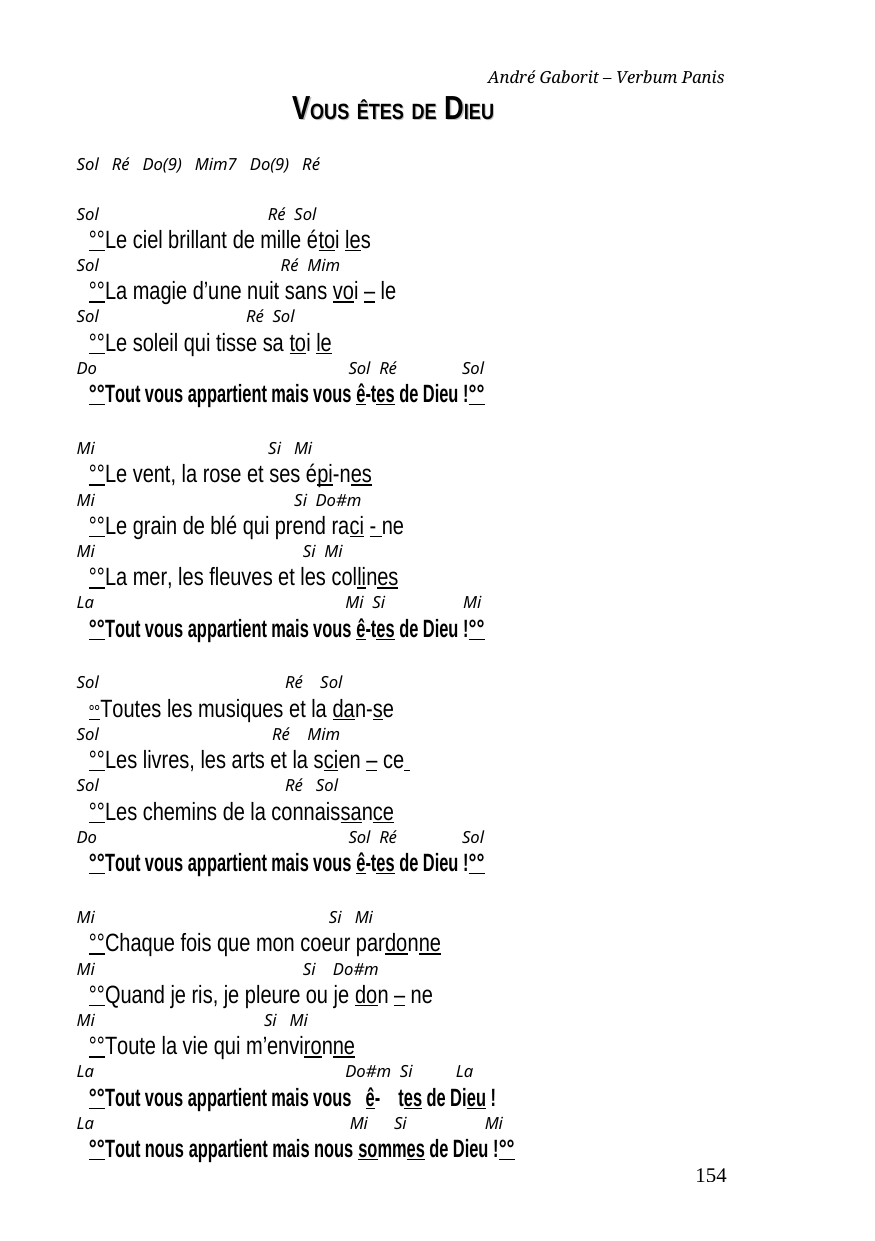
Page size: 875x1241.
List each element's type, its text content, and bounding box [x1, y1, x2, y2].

text André Gaborit – Verbum Panis [59, 65, 726, 88]
text La Do#m Si La [59, 1060, 726, 1083]
text °°Tout vous appartient mais vous ê- tes de Dieu ! [89, 1083, 726, 1111]
text Do Sol Ré Sol [59, 357, 726, 379]
text Mi Si Mi [59, 539, 726, 562]
text °°Tout vous appartient mais vous ê-tes de Dieu !°° [89, 379, 726, 408]
text Sol Ré Sol [59, 671, 726, 694]
text °°Toute la vie qui m’environne [89, 1031, 726, 1060]
text Sol Ré Sol [59, 774, 726, 797]
text Sol Ré Sol [59, 305, 726, 328]
text Mi Si Mi [59, 1008, 726, 1031]
text Mi Si Mi [59, 437, 726, 459]
text °°La magie d’une nuit sans voi – le [89, 276, 726, 305]
text °°Le soleil qui tisse sa toi le [89, 328, 726, 357]
text La Mi Si Mi [59, 591, 726, 614]
text Mi Si Do#m [59, 957, 726, 980]
text °°Tout nous appartient mais nous sommes de Dieu !°° [89, 1134, 726, 1163]
text °°Le vent, la rose et ses épi-nes [89, 459, 726, 488]
text Sol Ré Sol [59, 202, 726, 225]
text Sol Ré Do(9) Mim7 Do(9) Ré [59, 153, 726, 176]
text La Mi Si Mi [59, 1111, 726, 1134]
subtitle Vous êtes de Dieu [59, 88, 726, 126]
text Sol Ré Mim [59, 723, 726, 745]
text °°Tout vous appartient mais vous ê-tes de Dieu !°° [89, 848, 726, 877]
text °°Le grain de blé qui prend raci - ne [89, 511, 726, 539]
text °°Chaque fois que mon coeur pardonne [89, 928, 726, 957]
text °°Les livres, les arts et la scien – ce [89, 745, 726, 774]
text Sol Ré Mim [59, 254, 726, 276]
text °°La mer, les fleuves et les collines [89, 562, 726, 591]
text °°Le ciel brillant de mille étoi les [89, 225, 726, 254]
text Do Sol Ré Sol [59, 826, 726, 848]
text Mi Si Do#m [59, 488, 726, 511]
text Mi Si Mi [59, 906, 726, 928]
text °°Les chemins de la connaissance [89, 797, 726, 826]
text °°Toutes les musiques et la dan-se [89, 694, 726, 723]
text °°Tout vous appartient mais vous ê-tes de Dieu !°° [89, 614, 726, 642]
text °°Quand je ris, je pleure ou je don – ne [89, 980, 726, 1008]
